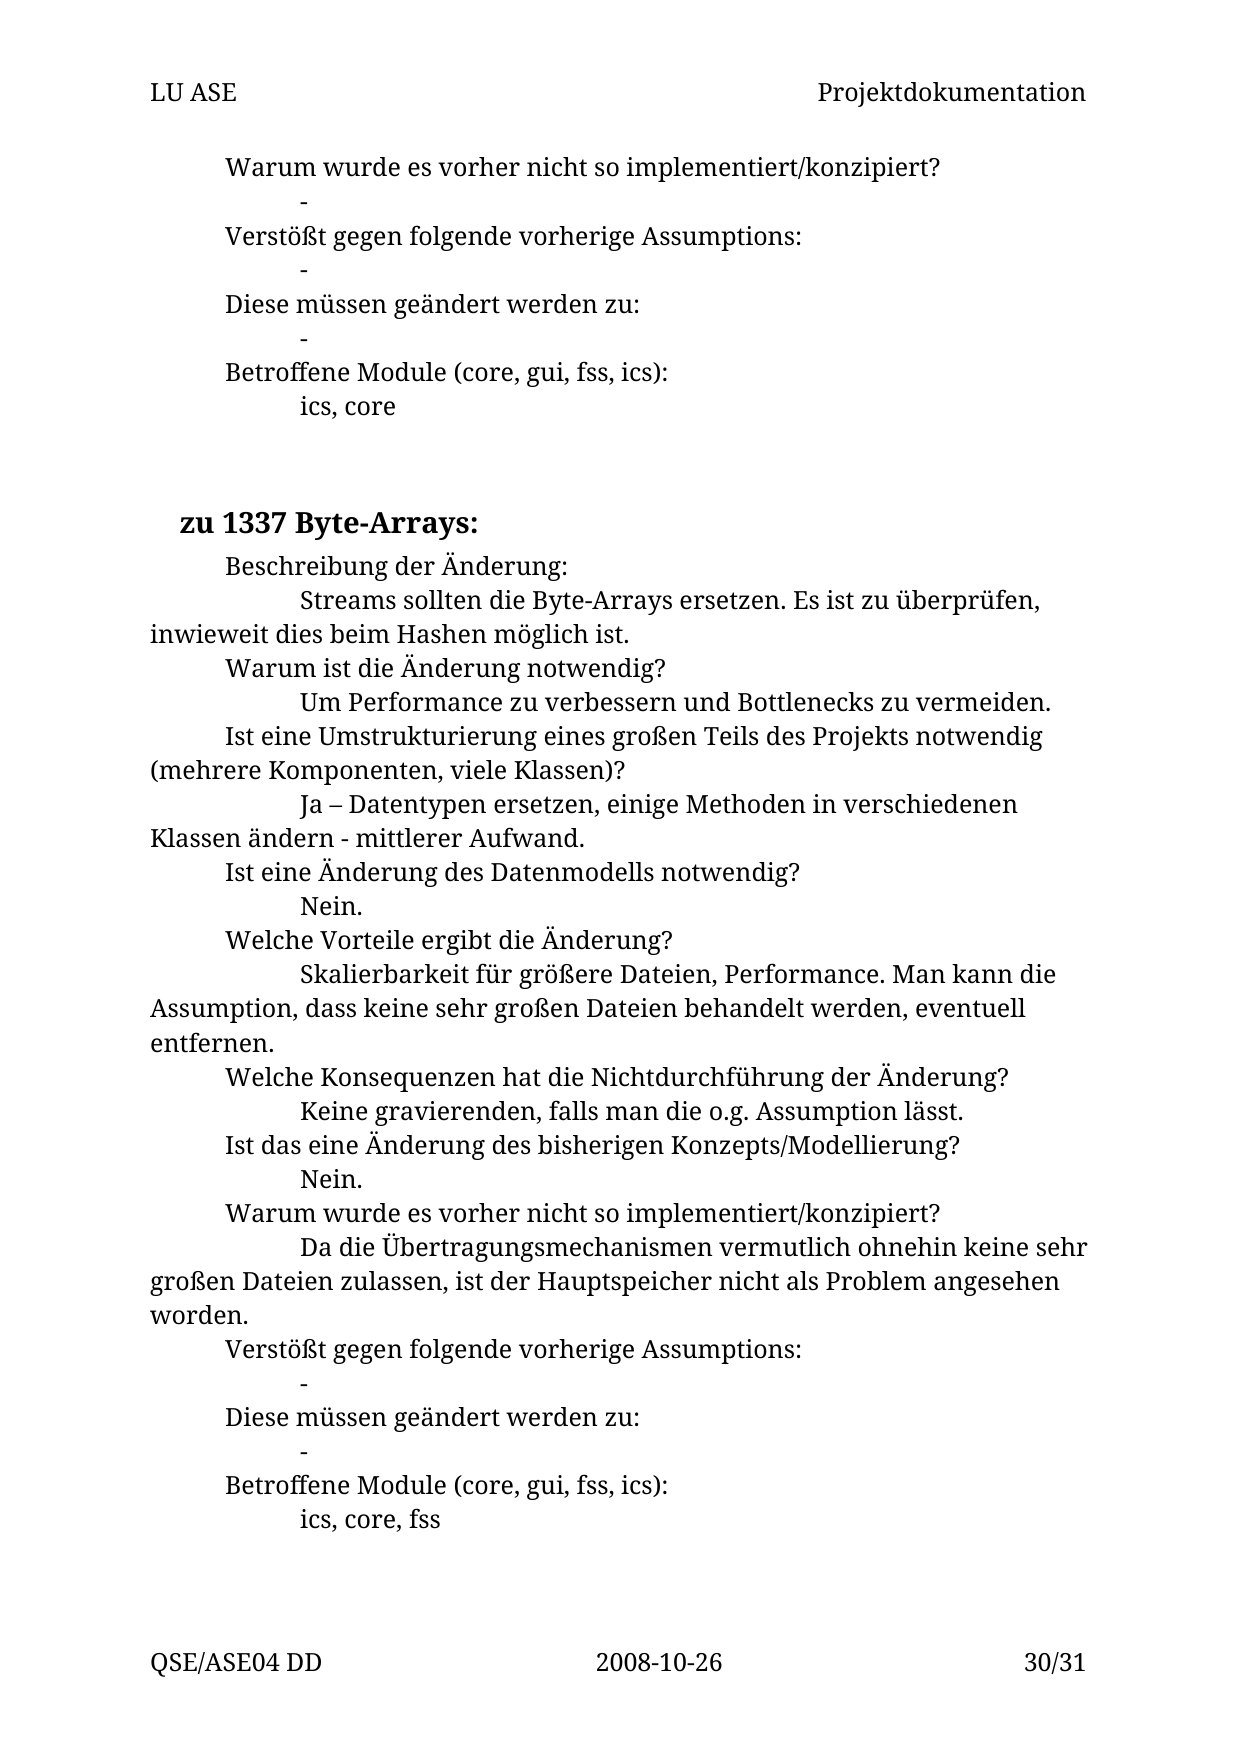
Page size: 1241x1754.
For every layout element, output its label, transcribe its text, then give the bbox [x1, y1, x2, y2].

text Ist eine Änderung des Datenmodells notwendig? [150, 855, 1090, 889]
text Nein. [150, 889, 1090, 923]
text Welche Vorteile ergibt die Änderung? [150, 923, 1090, 957]
subtitle zu 1337 Byte-Arrays: [150, 502, 1090, 542]
text Diese müssen geändert werden zu: [150, 286, 1090, 320]
text Welche Konsequenzen hat die Nichtdurchführung der Änderung? [150, 1059, 1090, 1093]
text Beschreibung der Änderung: [150, 548, 1090, 582]
text ics, core, fss [150, 1502, 1090, 1536]
text Ja – Datentypen ersetzen, einige Methoden in verschiedenen Klassen ändern - mittlerer Aufwand. [150, 787, 1090, 855]
text - [150, 252, 1090, 286]
text - [150, 1366, 1090, 1400]
text ics, core [150, 388, 1090, 422]
text Warum wurde es vorher nicht so implementiert/konzipiert? [150, 150, 1090, 184]
text Diese müssen geändert werden zu: [150, 1400, 1090, 1434]
text Verstößt gegen folgende vorherige Assumptions: [150, 1332, 1090, 1366]
text Warum wurde es vorher nicht so implementiert/konzipiert? [150, 1196, 1090, 1229]
text Streams sollten die Byte-Arrays ersetzen. Es ist zu überprüfen, inwieweit dies beim Hashen möglich ist. [150, 582, 1090, 651]
text Verstößt gegen folgende vorherige Assumptions: [150, 218, 1090, 252]
text Keine gravierenden, falls man die o.g. Assumption lässt. [150, 1093, 1090, 1127]
text Um Performance zu verbessern und Bottlenecks zu vermeiden. [150, 684, 1090, 719]
text Betroffene Module (core, gui, fss, ics): [150, 1468, 1090, 1502]
text - [150, 184, 1090, 218]
text Betroffene Module (core, gui, fss, ics): [150, 354, 1090, 388]
text Da die Übertragungsmechanismen vermutlich ohnehin keine sehr großen Dateien zulassen, ist der Hauptspeicher nicht als Problem angesehen worden. [150, 1229, 1090, 1332]
text Ist das eine Änderung des bisherigen Konzepts/Modellierung? [150, 1127, 1090, 1161]
text - [150, 1434, 1090, 1468]
text Skalierbarkeit für größere Dateien, Performance. Man kann die Assumption, dass keine sehr großen Dateien behandelt werden, eventuell entfernen. [150, 957, 1090, 1059]
text - [150, 320, 1090, 354]
text Nein. [150, 1161, 1090, 1196]
text Warum ist die Änderung notwendig? [150, 651, 1090, 684]
text Ist eine Umstrukturierung eines großen Teils des Projekts notwendig (mehrere Komponenten, viele Klassen)? [150, 719, 1090, 787]
